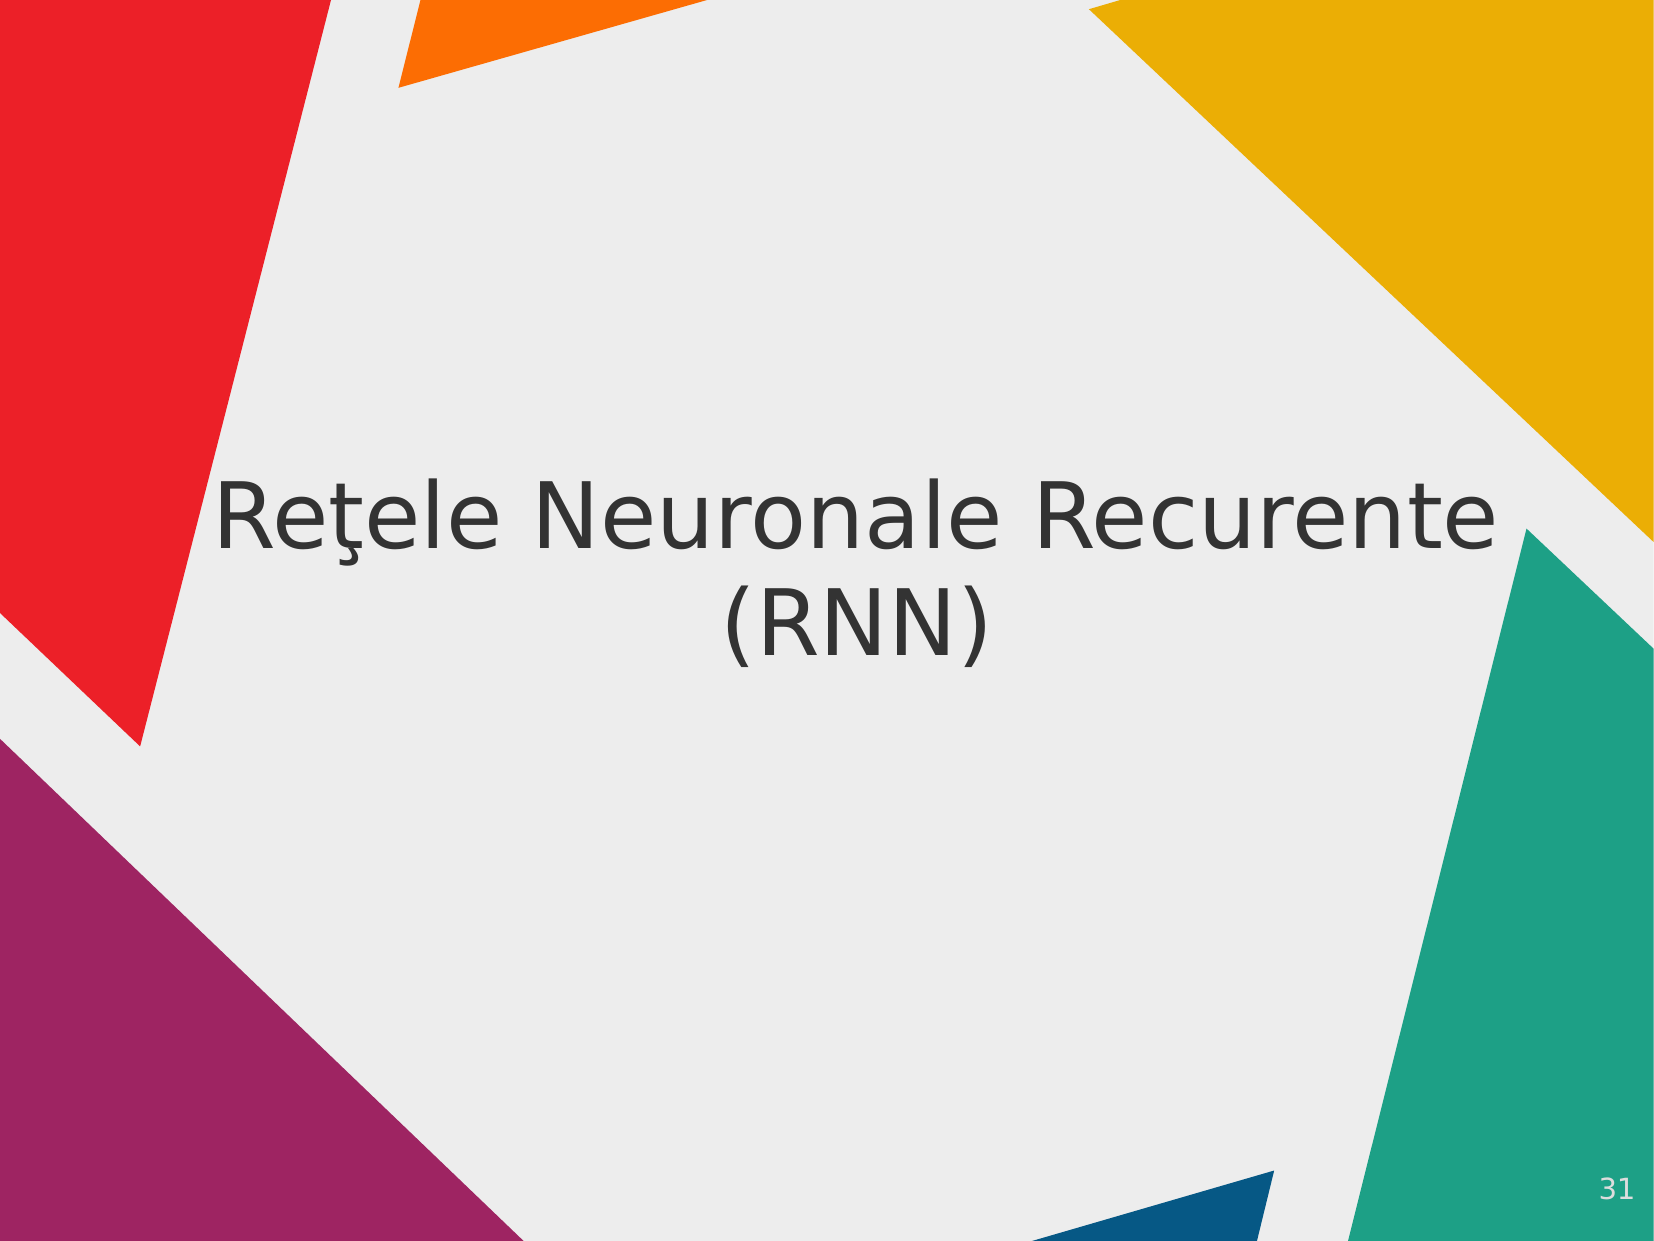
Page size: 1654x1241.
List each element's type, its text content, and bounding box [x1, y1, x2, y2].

title Reţele Neuronale Recurente (RNN) [121, 439, 1592, 702]
